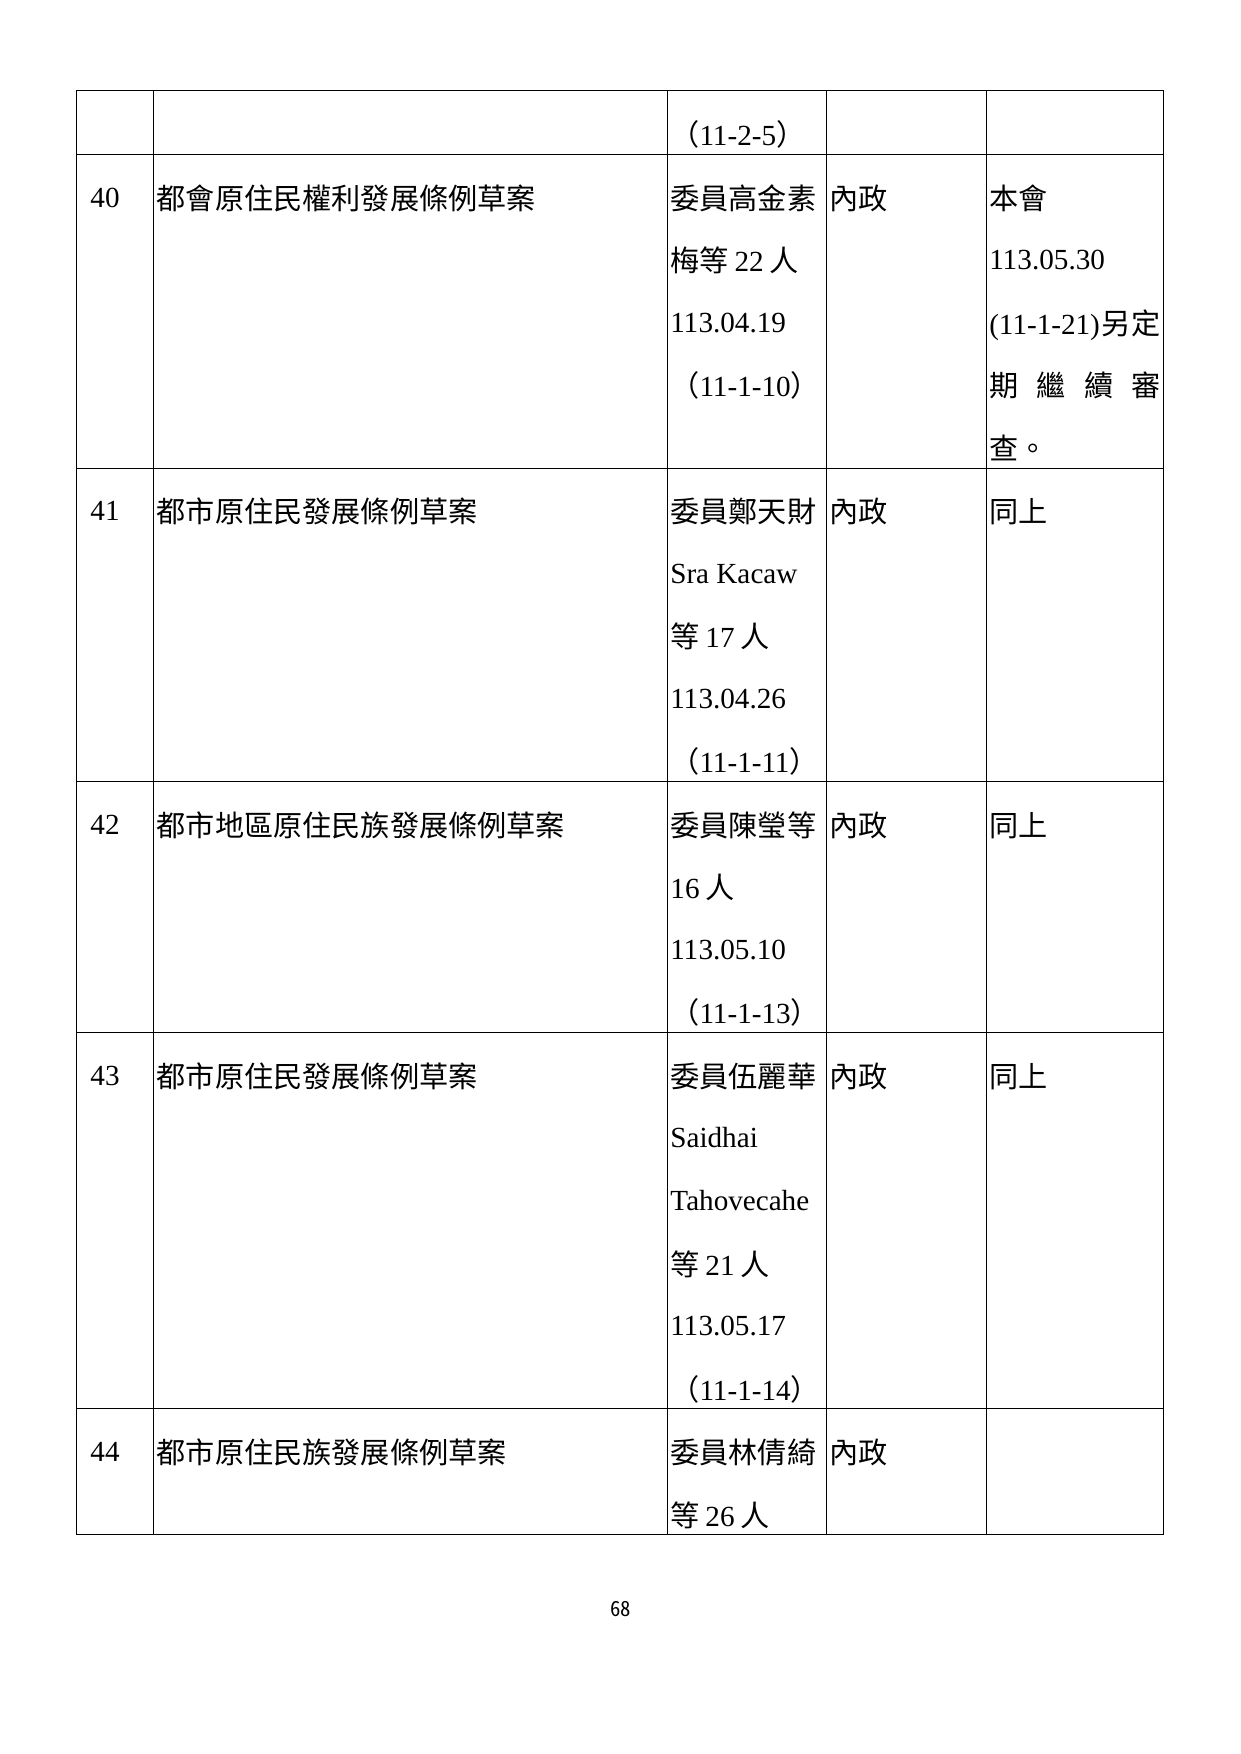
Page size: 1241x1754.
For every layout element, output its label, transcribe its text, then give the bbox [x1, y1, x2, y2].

table_cell [987, 91, 1163, 154]
table_cell 委員鄭天財Sra Kacaw等17人 113.04.26 （11-1-11） [668, 469, 826, 781]
table_cell [77, 1033, 153, 1408]
table_cell 委員陳瑩等16人 113.05.10 （11-1-13） [668, 782, 826, 1032]
table_cell 委員林倩綺等26人 [668, 1409, 826, 1534]
table_cell [77, 782, 153, 1032]
table_cell 委員伍麗華Saidhai Tahovecahe等21人 113.05.17 （11-1-14） [668, 1033, 826, 1408]
table_cell [77, 91, 153, 154]
table_cell 內政 [827, 155, 986, 467]
table_cell 委員高金素梅等22人 113.04.19 （11-1-10） [668, 155, 826, 467]
table_cell 同上 [987, 1033, 1163, 1408]
table_cell 都市原住民發展條例草案 [154, 469, 667, 781]
table_cell 內政 [827, 469, 986, 781]
table_cell 都會原住民權利發展條例草案 [154, 155, 667, 467]
table_cell 都市地區原住民族發展條例草案 [154, 782, 667, 1032]
table_cell [987, 1409, 1163, 1534]
table_cell 內政 [827, 1033, 986, 1408]
table_cell 同上 [987, 469, 1163, 781]
table_cell [154, 91, 667, 154]
table_cell 內政 [827, 782, 986, 1032]
table_cell 同上 [987, 782, 1163, 1032]
table_cell 內政 [827, 1409, 986, 1534]
table_cell [77, 155, 153, 467]
table_cell 都市原住民族發展條例草案 [154, 1409, 667, 1534]
table_cell （11-2-5） [668, 91, 826, 154]
table_cell [827, 91, 986, 154]
table_cell 本會 113.05.30 (11-1-21)另定期繼續審查。 [987, 155, 1163, 467]
table_cell [77, 469, 153, 781]
table_cell 都市原住民發展條例草案 [154, 1033, 667, 1408]
table_cell [77, 1409, 153, 1534]
